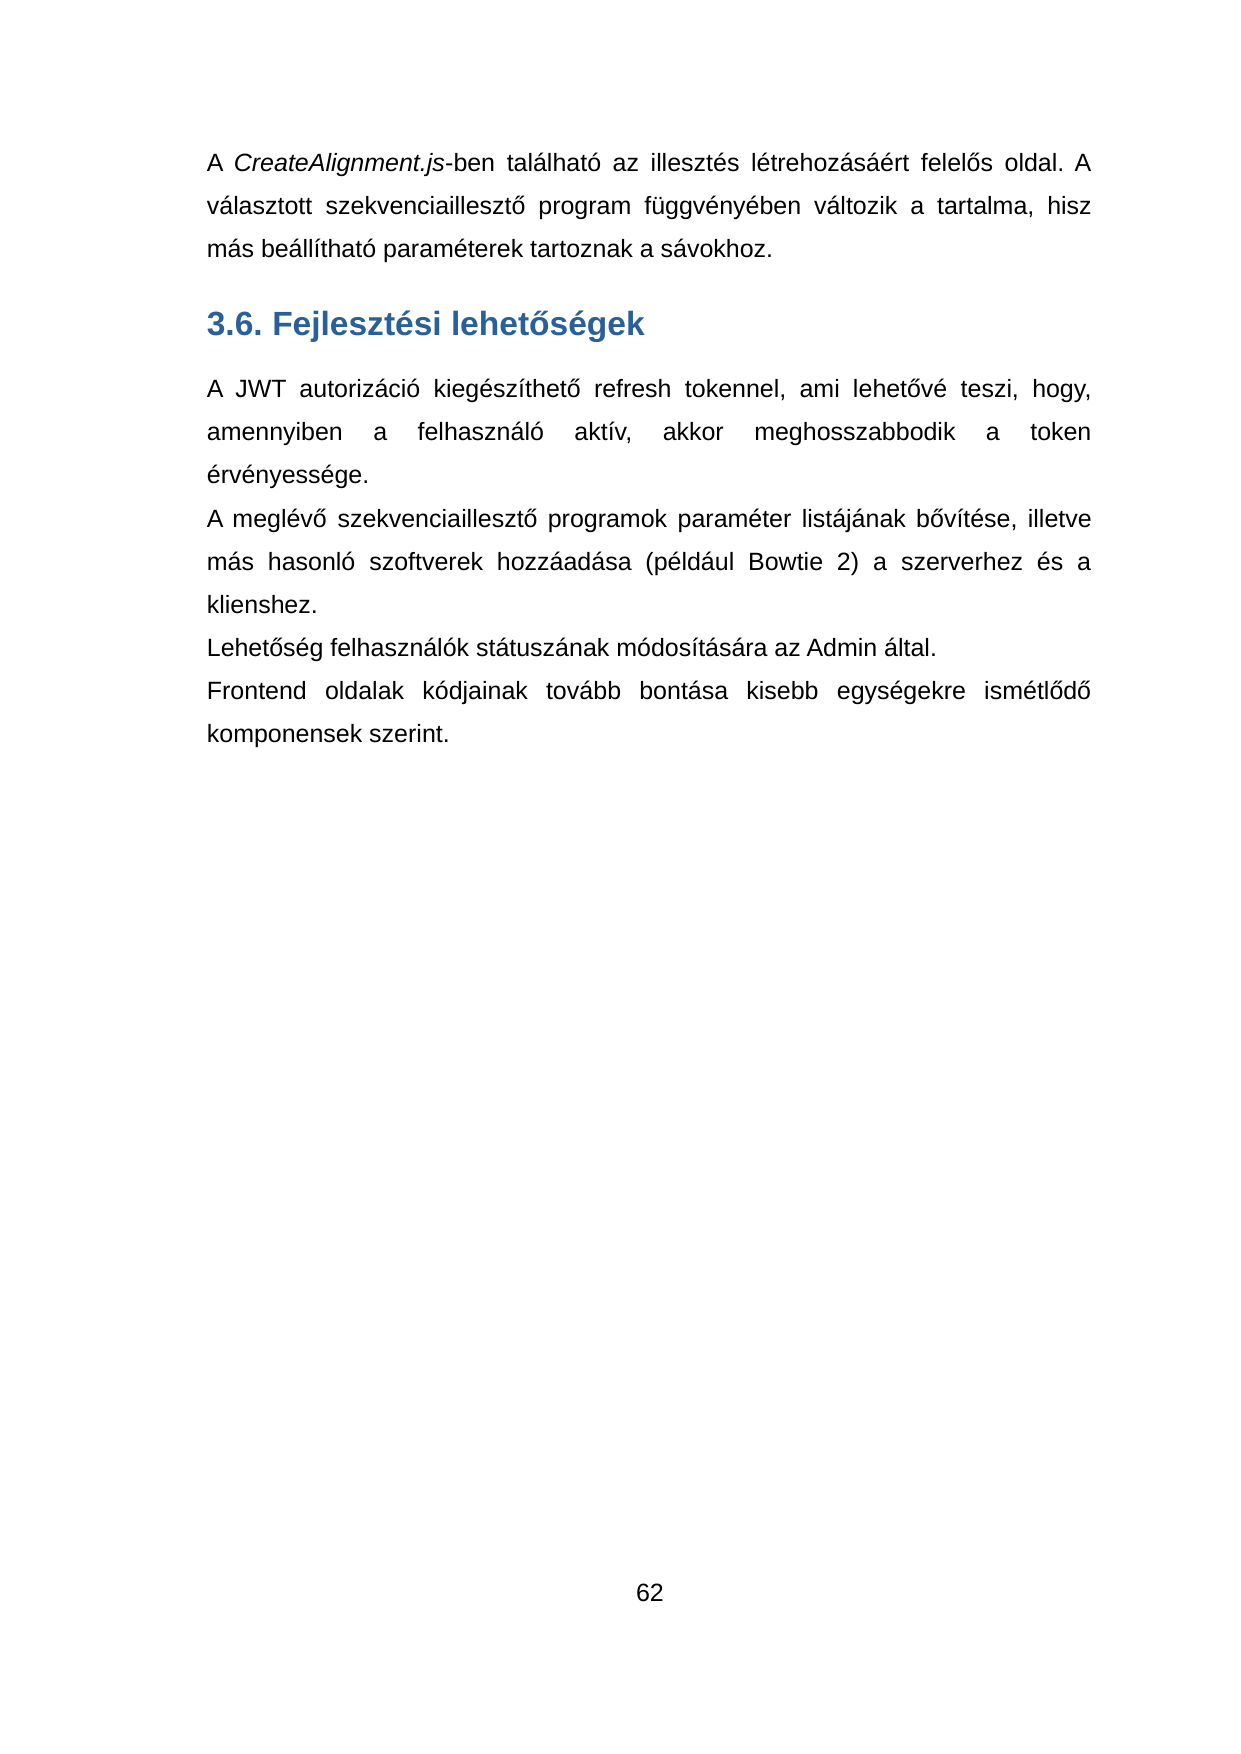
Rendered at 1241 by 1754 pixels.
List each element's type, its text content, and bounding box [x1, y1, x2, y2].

text A CreateAlignment.js-ben található az illesztés létrehozásáért felelős oldal. A választott szekvenciaillesztő program függvényében változik a tartalma, hisz más beállítható paraméterek tartoznak a sávokhoz. [207, 148, 1093, 263]
text Lehetőség felhasználók státuszának módosítására az Admin által. [207, 633, 1093, 662]
subtitle Fejlesztési lehetőségek [207, 304, 1093, 342]
text A JWT autorizáció kiegészíthető refresh tokennel, ami lehetővé teszi, hogy, amennyiben a felhasználó aktív, akkor meghosszabbodik a token érvényessége. [207, 374, 1093, 489]
text A meglévő szekvenciaillesztő programok paraméter listájának bővítése, illetve más hasonló szoftverek hozzáadása (például Bowtie 2) a szerverhez és a klienshez. [207, 503, 1093, 618]
text Frontend oldalak kódjainak tovább bontása kisebb egységekre ismétlődő komponensek szerint. [207, 676, 1093, 748]
